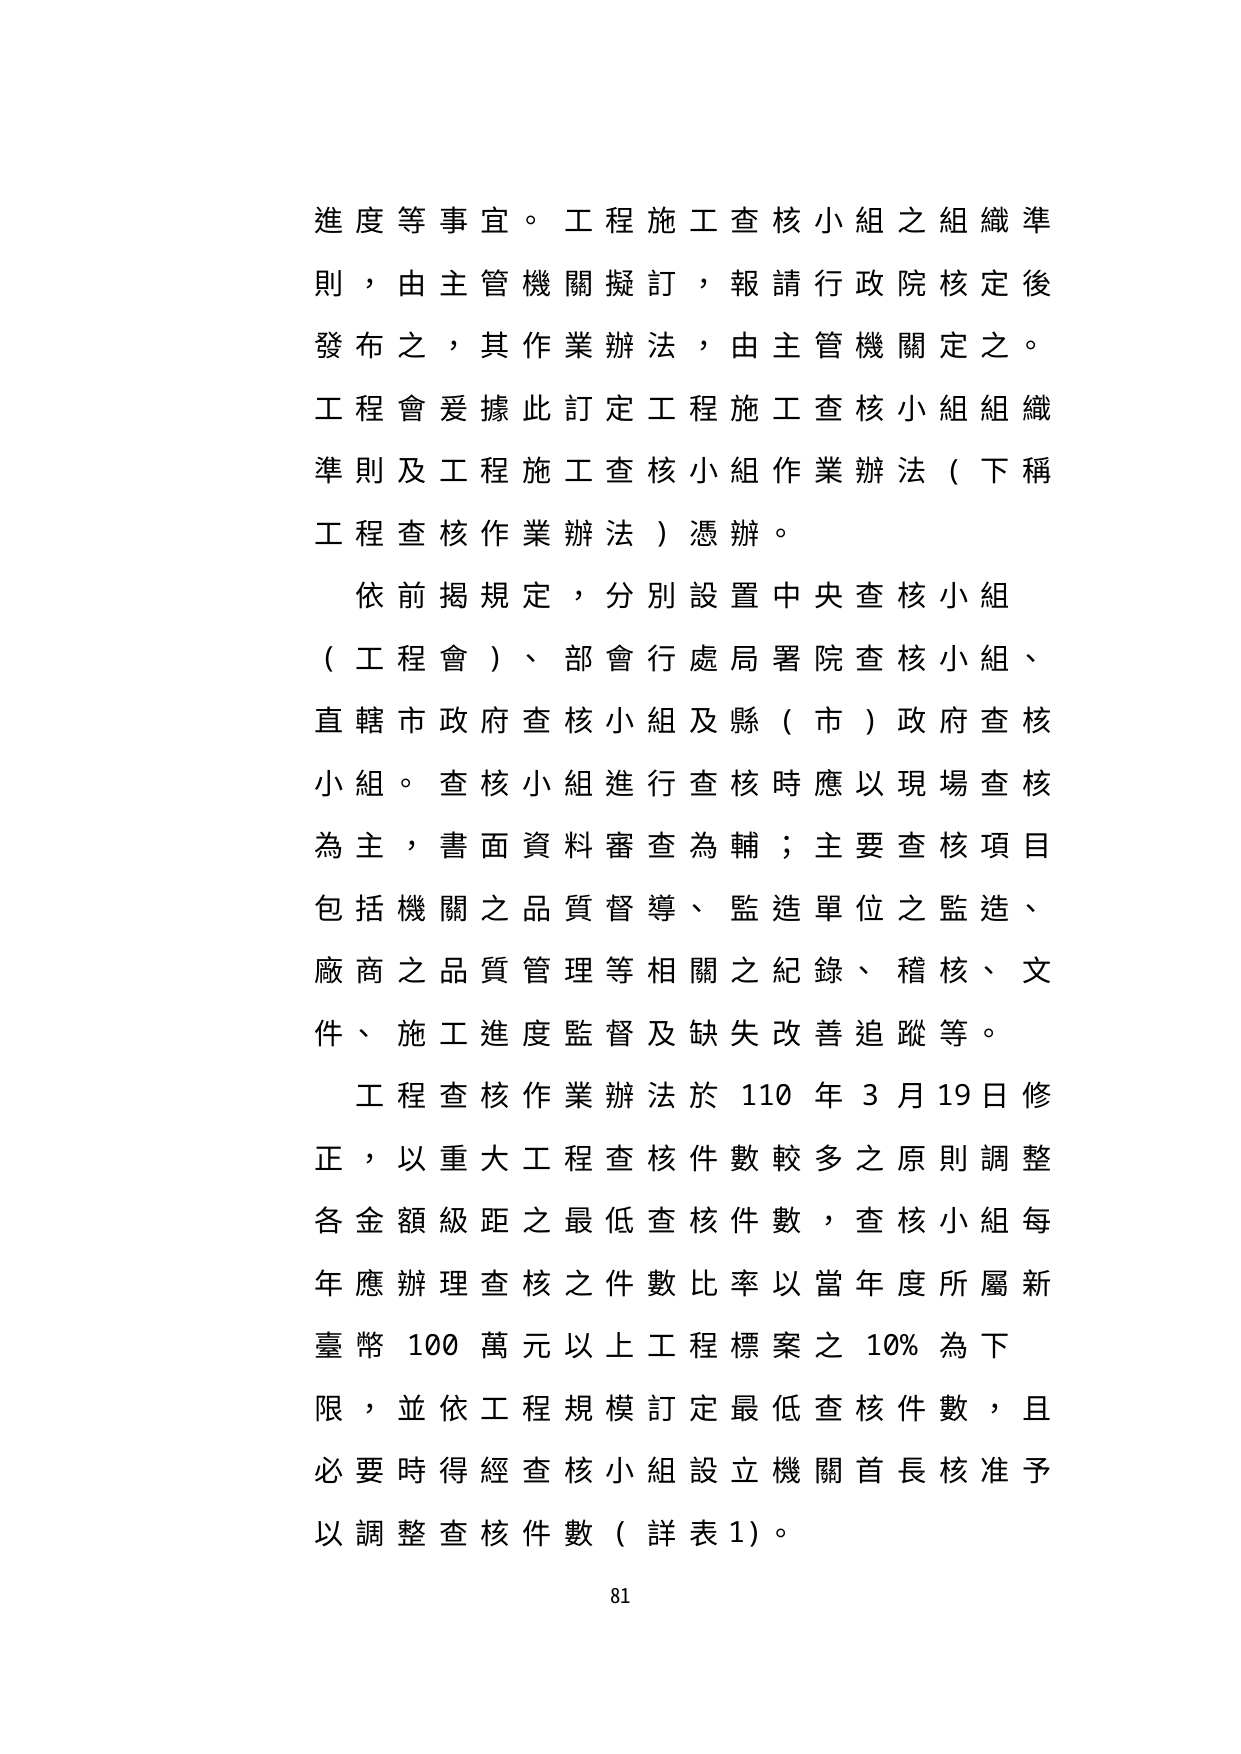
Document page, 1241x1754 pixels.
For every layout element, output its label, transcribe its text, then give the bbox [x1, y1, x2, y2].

text 依前揭規定，分別設置中央查核小組(工程會)、部會行處局署院查核小組、直轄市政府查核小組及縣(市)政府查核小組。查核小組進行查核時應以現場查核為主，書面資料審查為輔；主要查核項目包括機關之品質督導、監造單位之監造、廠商之品質管理等相關之紀錄、稽核、文件、施工進度監督及缺失改善追蹤等。 [271, 552, 1058, 1052]
text 進度等事宜。工程施工查核小組之組織準則，由主管機關擬訂，報請行政院核定後發布之，其作業辦法，由主管機關定之。工程會爰據此訂定工程施工查核小組組織準則及工程施工查核小組作業辦法(下稱工程查核作業辦法)憑辦。 [271, 177, 1058, 552]
text 工程查核作業辦法於110年3月19日修正，以重大工程查核件數較多之原則調整各金額級距之最低查核件數，查核小組每年應辦理查核之件數比率以當年度所屬新臺幣100萬元以上工程標案之10%為下限，並依工程規模訂定最低查核件數，且必要時得經查核小組設立機關首長核准予以調整查核件數(詳表1)。 [271, 1052, 1058, 1552]
